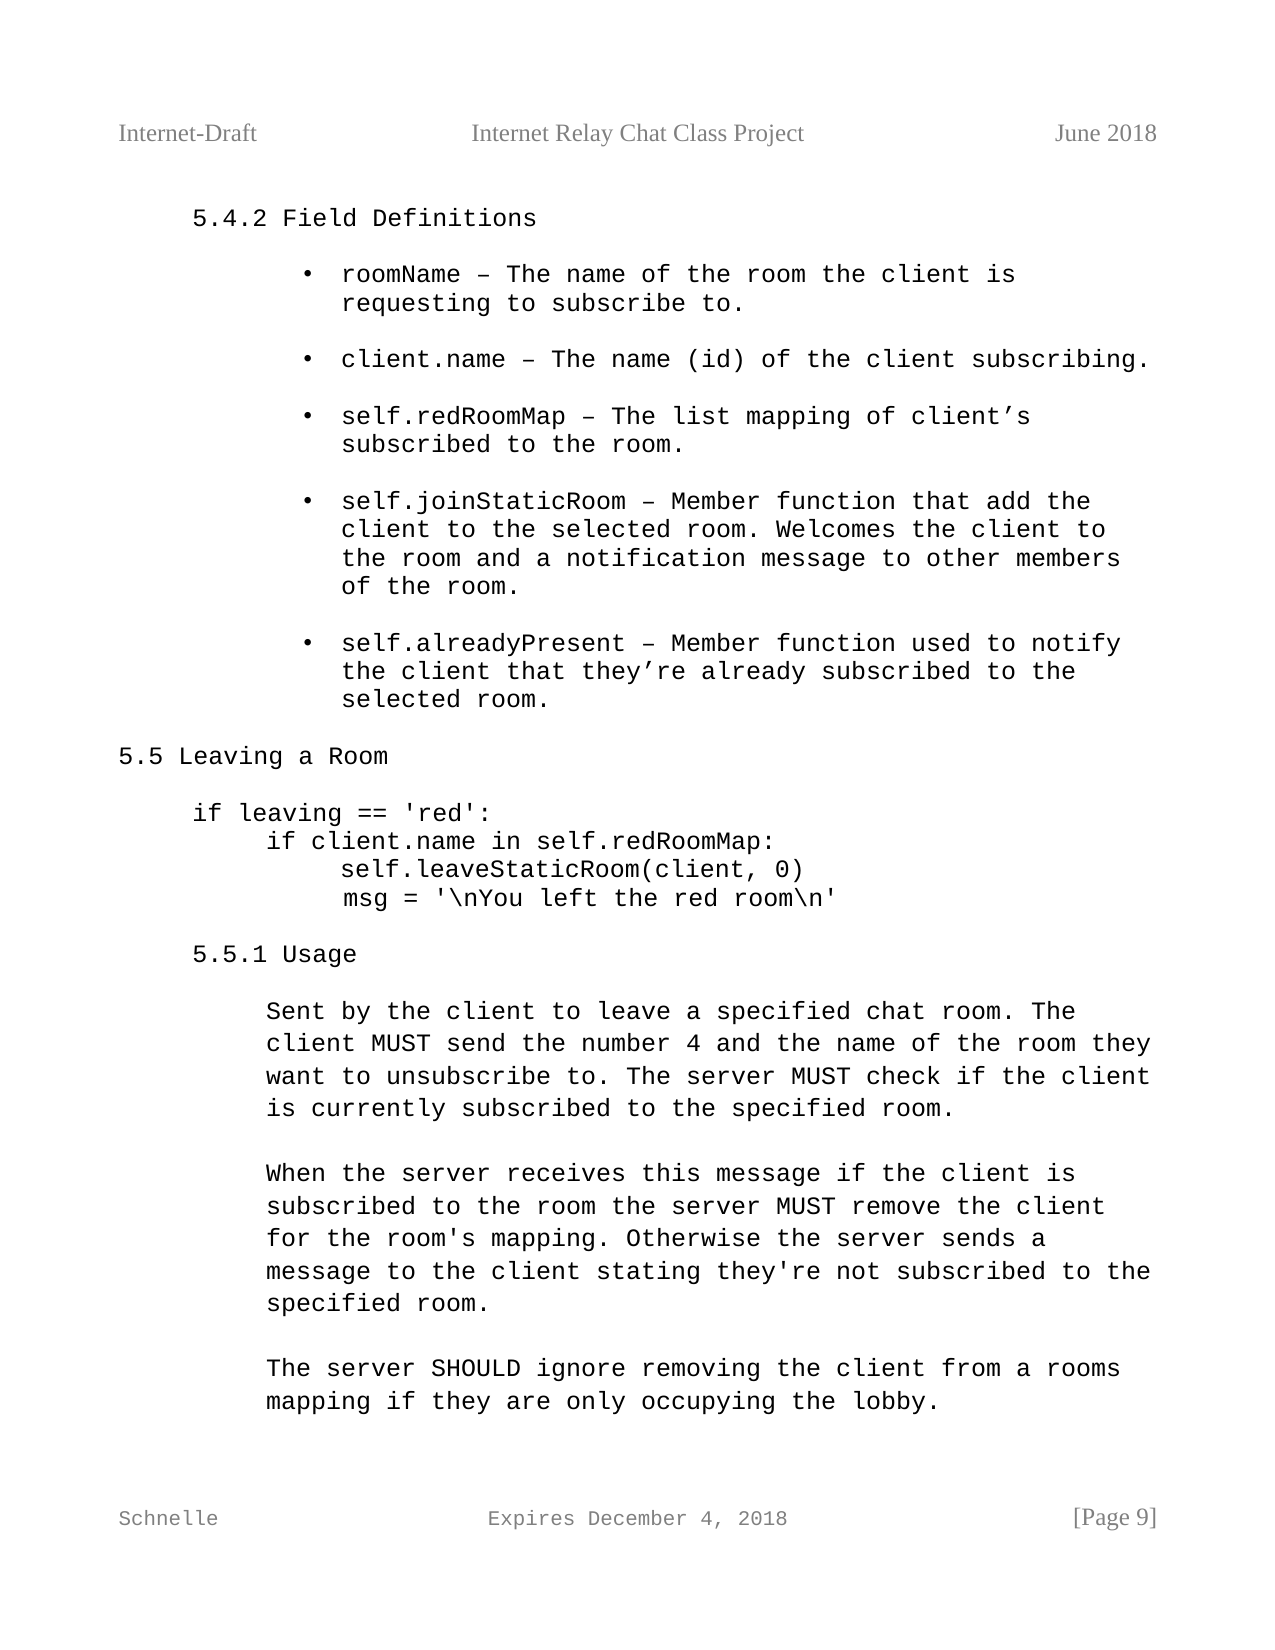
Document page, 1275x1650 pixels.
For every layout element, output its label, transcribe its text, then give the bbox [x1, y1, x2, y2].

text if client.name in self.redRoomMap: [118, 828, 1157, 857]
list self.redRoomMap – The list mapping of client’s subscribed to the room. [303, 403, 1157, 460]
text Sent by the client to leave a specified chat room. The client MUST send the number 4 and the name of the room they want to unsubscribe to. The server MUST check if the client is currently subscribed to the specified room. [118, 998, 1157, 1124]
text 5.5.1 Usage [118, 942, 1157, 970]
text self.leaveStaticRoom(client, 0) [118, 857, 1157, 885]
list client.name – The name (id) of the client subscribing. [303, 347, 1157, 375]
list roomName – The name of the room the client is requesting to subscribe to. [303, 262, 1157, 318]
text if leaving == 'red': [118, 800, 1157, 828]
text The server SHOULD ignore removing the client from a rooms mapping if they are only occupying the lobby. [118, 1356, 1157, 1417]
text msg = '\nYou left the red room\n' [118, 885, 1157, 913]
text 5.5 Leaving a Room [118, 743, 1157, 772]
text 5.4.2 Field Definitions [118, 205, 1157, 233]
list self.alreadyPresent – Member function used to notify the client that they’re already subscribed to the selected room. [303, 630, 1157, 715]
list self.joinStaticRoom – Member function that add the client to the selected room. Welcomes the client to the room and a notification message to other members of the room. [303, 488, 1157, 602]
text When the server receives this message if the client is subscribed to the room the server MUST remove the client for the room's mapping. Otherwise the server sends a message to the client stating they're not subscribed to the specified room. [118, 1161, 1157, 1319]
